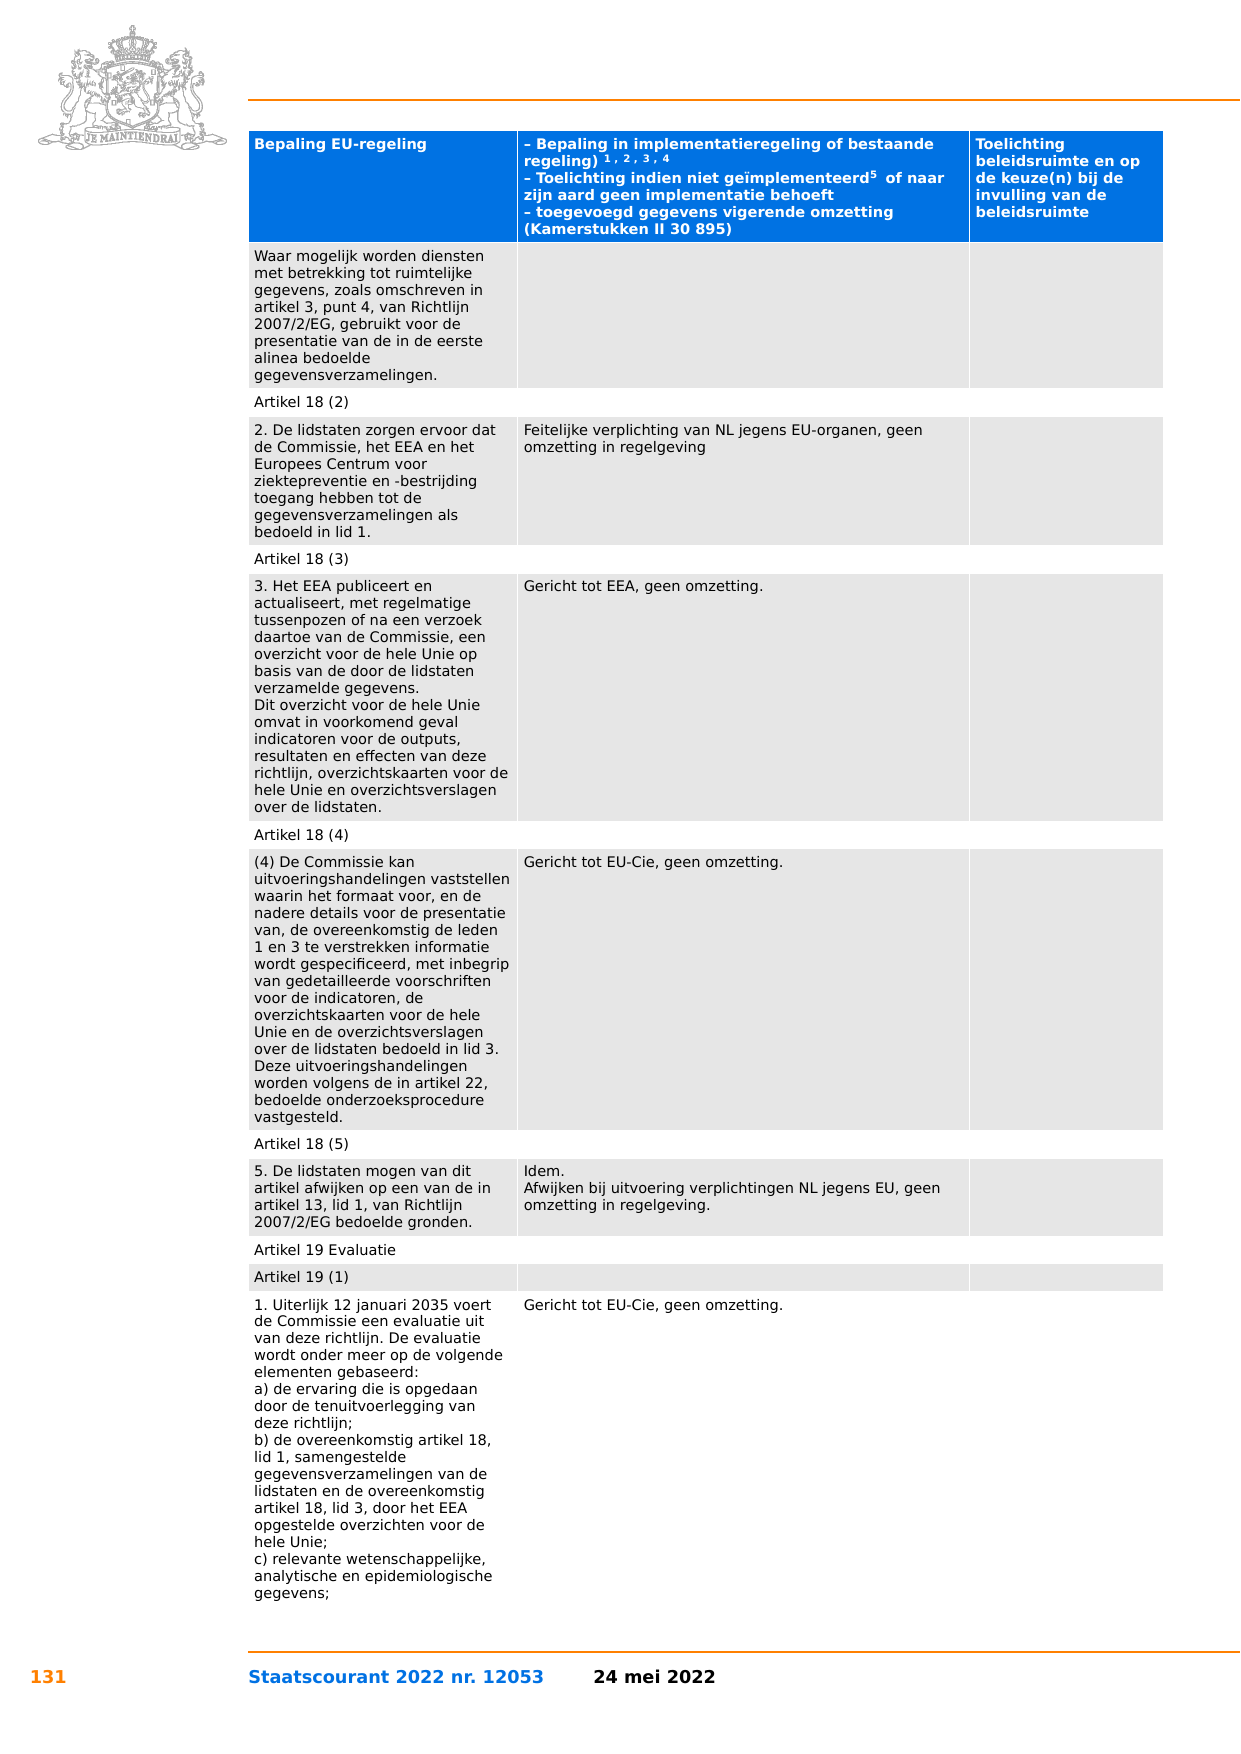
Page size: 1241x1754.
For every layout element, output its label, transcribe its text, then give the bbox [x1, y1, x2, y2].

table_cell [518, 1264, 969, 1291]
table_cell 2. De lidstaten zorgen ervoor dat de Commissie, het EEA en het Europees Centrum voor ziektepreventie en -bestrijding toegang hebben tot de gegevensverzamelingen als bedoeld in lid 1. [249, 417, 517, 545]
table_cell 3. Het EEA publiceert en actualiseert, met regelmatige tussenpozen of na een verzoek daartoe van de Commissie, een overzicht voor de hele Unie op basis van de door de lidstaten verzamelde gegevens. Dit overzicht voor de hele Unie omvat in voorkomend geval indicatoren voor de outputs, resultaten en effecten van deze richtlijn, overzichtskaarten voor de hele Unie en overzichtsverslagen over de lidstaten. [249, 574, 517, 821]
table_cell [970, 1237, 1163, 1263]
table_cell [970, 1131, 1163, 1157]
table_cell [970, 822, 1163, 848]
table_cell [518, 243, 969, 388]
table_cell Waar mogelijk worden diensten met betrekking tot ruimtelijke gegevens, zoals omschreven in artikel 3, punt 4, van Richtlijn 2007/2/EG, gebruikt voor de presentatie van de in de eerste alinea bedoelde gegevensverzamelingen. [249, 243, 517, 388]
table_cell Idem. Afwijken bij uitvoering verplichtingen NL jegens EU, geen omzetting in regelgeving. [518, 1159, 969, 1236]
table_cell [970, 574, 1163, 821]
table_cell (4) De Commissie kan uitvoeringshandelingen vaststellen waarin het formaat voor, en de nadere details voor de presentatie van, de overeenkomstig de leden 1 en 3 te verstrekken informatie wordt gespecificeerd, met inbegrip van gedetailleerde voorschriften voor de indicatoren, de overzichtskaarten voor de hele Unie en de overzichtsverslagen over de lidstaten bedoeld in lid 3. Deze uitvoeringshandelingen worden volgens de in artikel 22, bedoelde onderzoeksprocedure vastgesteld. [249, 849, 517, 1130]
table_cell Artikel 18 (3) [249, 546, 517, 572]
table_header Bepaling EU-regeling [249, 131, 517, 242]
table_cell [518, 390, 969, 416]
table_cell Artikel 19 (1) [249, 1264, 517, 1291]
table_cell [970, 1159, 1163, 1236]
table_header – Bepaling in implementatieregeling of bestaande regeling) 1, 2, 3, 4 – Toelichting indien niet geïmplementeerd5 of naar zijn aard geen implementatie behoeft – toegevoegd gegevens vigerende omzetting (Kamerstukken II 30 895) [518, 131, 969, 242]
table_cell [970, 1292, 1163, 1607]
table_cell Gericht tot EU-Cie, geen omzetting. [518, 849, 969, 1130]
table_header Toelichting beleidsruimte en op de keuze(n) bij de invulling van de beleidsruimte [970, 131, 1163, 242]
picture [38, 25, 227, 150]
table_cell [970, 546, 1163, 572]
table_cell 1. Uiterlijk 12 januari 2035 voert de Commissie een evaluatie uit van deze richtlijn. De evaluatie wordt onder meer op de volgende elementen gebaseerd: a) de ervaring die is opgedaan door de tenuitvoerlegging van deze richtlijn; b) de overeenkomstig artikel 18, lid 1, samengestelde gegevensverzamelingen van de lidstaten en de overeenkomstig artikel 18, lid 3, door het EEA opgestelde overzichten voor de hele Unie; c) relevante wetenschappelijke, analytische en epidemiologische gegevens; [249, 1292, 517, 1607]
table_cell Gericht tot EU-Cie, geen omzetting. [518, 1292, 969, 1607]
table_cell [518, 1237, 969, 1263]
table_cell Artikel 18 (5) [249, 1131, 517, 1157]
table_cell Artikel 18 (2) [249, 390, 517, 416]
table_cell [970, 390, 1163, 416]
table_cell [970, 849, 1163, 1130]
table_cell [518, 1131, 969, 1157]
table_cell [970, 1264, 1163, 1291]
table_cell [518, 546, 969, 572]
table_cell Gericht tot EEA, geen omzetting. [518, 574, 969, 821]
table_cell [970, 417, 1163, 545]
table_cell Artikel 19 Evaluatie [249, 1237, 517, 1263]
table_cell [970, 243, 1163, 388]
table_cell 5. De lidstaten mogen van dit artikel afwijken op een van de in artikel 13, lid 1, van Richtlijn 2007/2/EG bedoelde gronden. [249, 1159, 517, 1236]
table_cell Feitelijke verplichting van NL jegens EU-organen, geen omzetting in regelgeving [518, 417, 969, 545]
table_cell [518, 822, 969, 848]
table_cell Artikel 18 (4) [249, 822, 517, 848]
